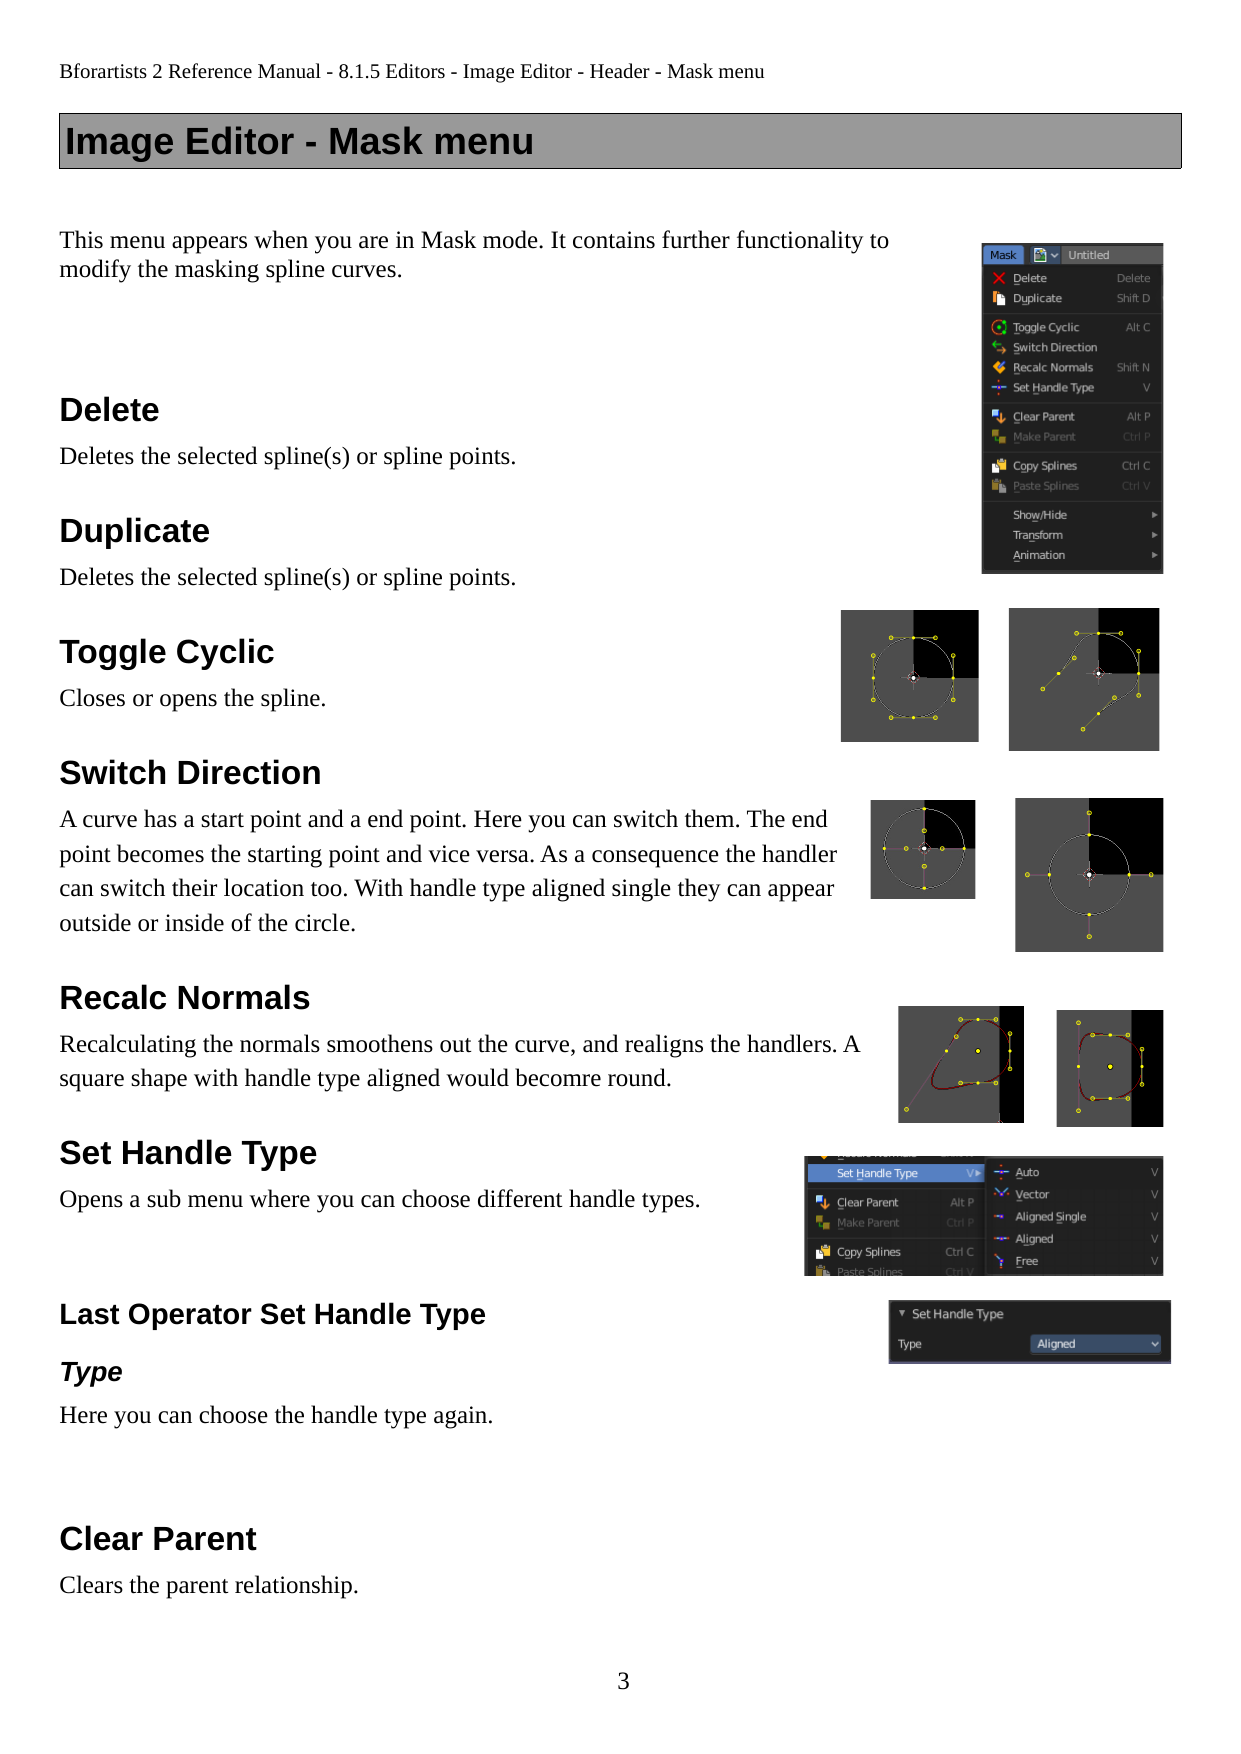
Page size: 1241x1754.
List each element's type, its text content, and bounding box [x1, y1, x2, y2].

picture [1056, 1010, 1164, 1127]
text Deletes the selected spline(s) or spline points. [59, 562, 1181, 591]
text A curve has a start point and a end point. Here you can switch them. The end point becomes the starting point and vice versa. As a consequence the handler can switch their location too. With handle type aligned single they can appear outside or inside of the circle. [59, 804, 1015, 936]
text Here you can choose the handle type again. [59, 1400, 1181, 1429]
subtitle Duplicate [59, 511, 981, 550]
picture [888, 1300, 1172, 1364]
subtitle Last Operator Set Handle Type [59, 1297, 1181, 1331]
picture [804, 1156, 1164, 1276]
picture [840, 610, 979, 742]
subtitle [1164, 511, 1181, 550]
picture [870, 800, 976, 899]
subtitle Type [59, 1356, 1181, 1388]
subtitle [1160, 632, 1181, 671]
text Closes or opens the spline. [59, 683, 840, 712]
text Recalculating the normals smoothens out the curve, and realigns the handlers. A square shape with handle type aligned would becomre round. [59, 1029, 898, 1092]
subtitle Set Handle Type [59, 1133, 1181, 1172]
picture [898, 1006, 1024, 1123]
text Clears the parent relationship. [59, 1570, 1181, 1599]
text [1160, 683, 1181, 712]
text [979, 683, 1008, 712]
subtitle Clear Parent [59, 1519, 1181, 1558]
text Deletes the selected spline(s) or spline points. [59, 441, 981, 470]
subtitle Switch Direction [59, 753, 1181, 792]
subtitle [979, 632, 1008, 671]
subtitle Toggle Cyclic [59, 632, 840, 671]
text This menu appears when you are in Mask mode. It contains further functionality to modify the masking spline curves. [59, 225, 1181, 283]
subtitle Recalc Normals [59, 978, 1181, 1016]
subtitle [1164, 390, 1181, 429]
picture [1015, 798, 1164, 952]
picture [981, 243, 1164, 574]
table_header Image Editor - Mask menu [60, 114, 1181, 168]
picture [1008, 608, 1160, 751]
subtitle Delete [59, 390, 981, 429]
text Opens a sub menu where you can choose different handle types. [59, 1184, 804, 1213]
